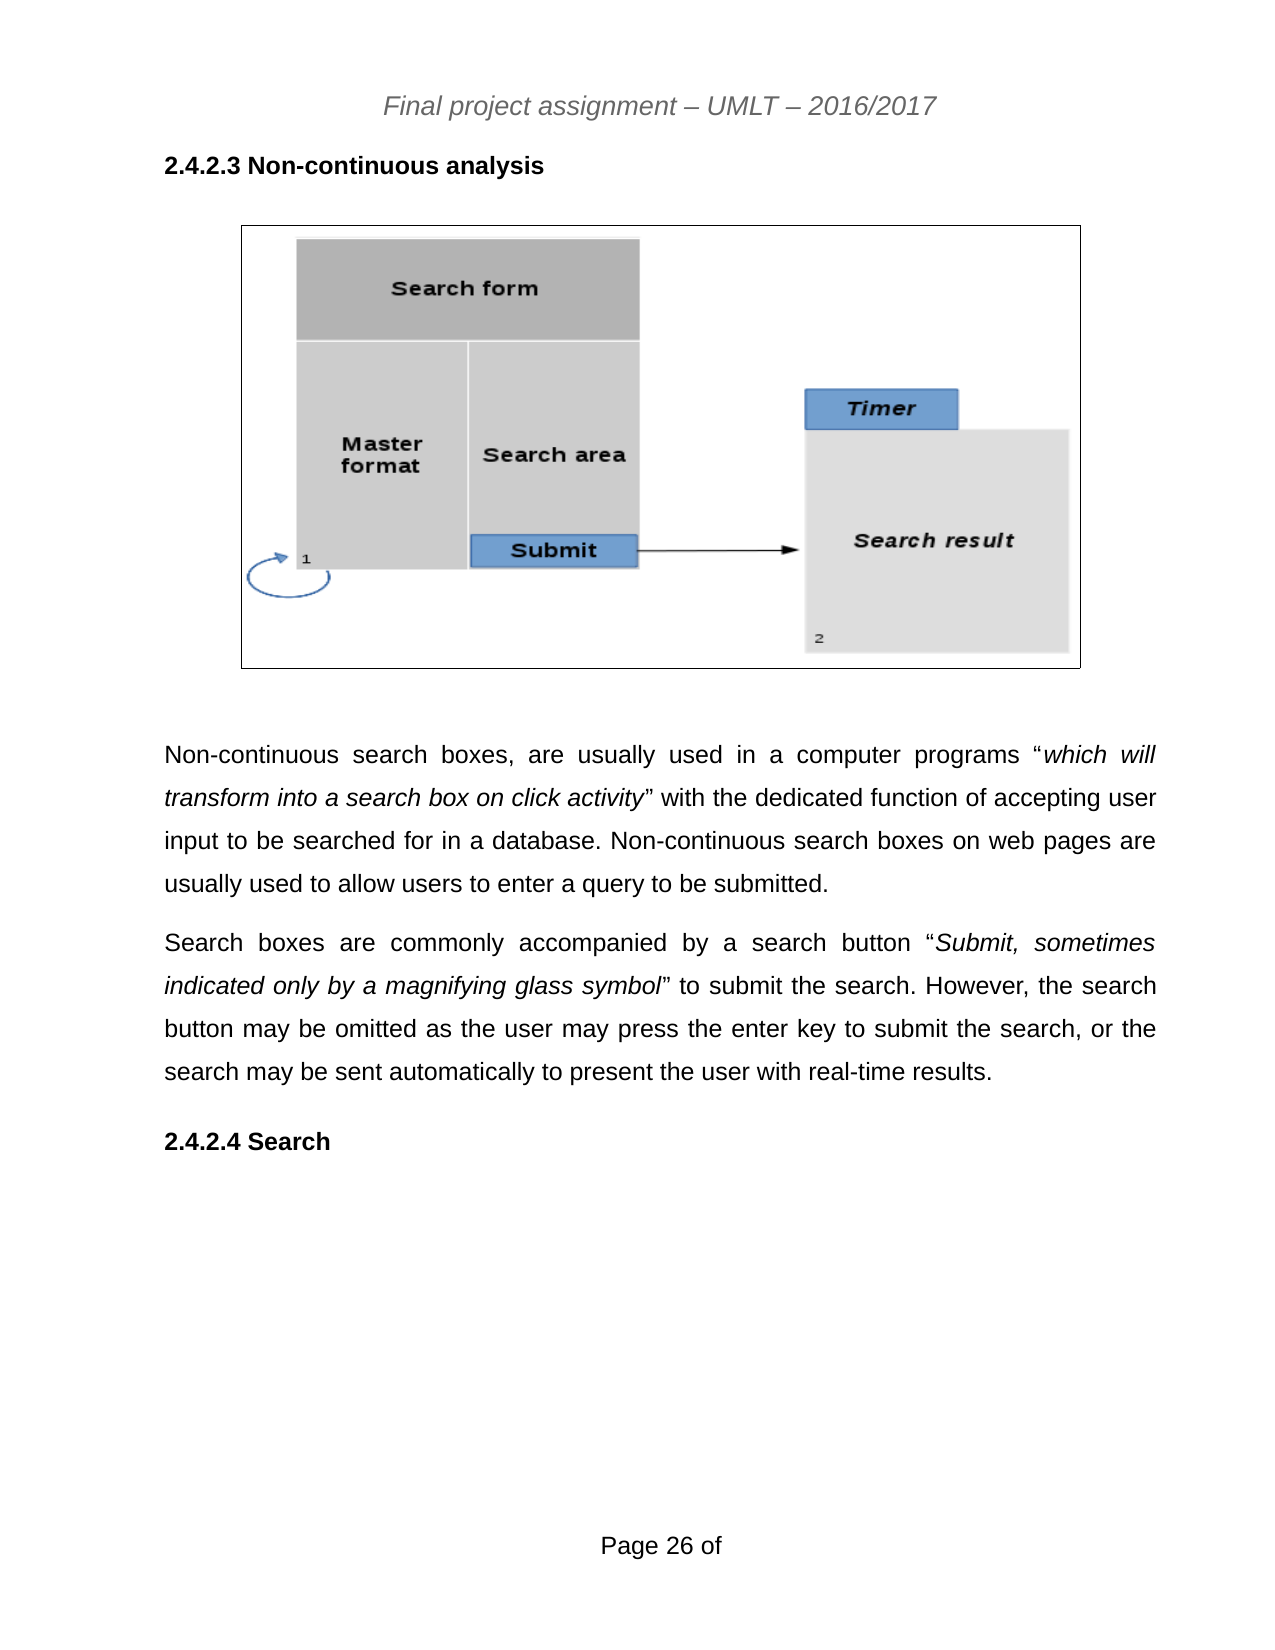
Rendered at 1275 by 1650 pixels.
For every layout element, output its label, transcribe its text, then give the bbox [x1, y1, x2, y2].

subtitle 2.4.2.3 Non-continuous analysis [164, 151, 1158, 180]
text Non-continuous search boxes, are usually used in a computer programs “which will transform into a search box on click activity” with the dedicated function of accepting user input to be searched for in a database. Non-continuous search boxes on web pages are usually used to allow users to enter a query to be submitted. [164, 740, 1158, 898]
subtitle 2.4.2.4 Search [164, 1127, 1158, 1156]
text Search boxes are commonly accompanied by a search button “Submit, sometimes indicated only by a magnifying glass symbol” to submit the search. However, the search button may be omitted as the user may press the enter key to submit the search, or the search may be sent automatically to present the user with real-time results. [164, 928, 1158, 1086]
picture [244, 228, 1078, 665]
